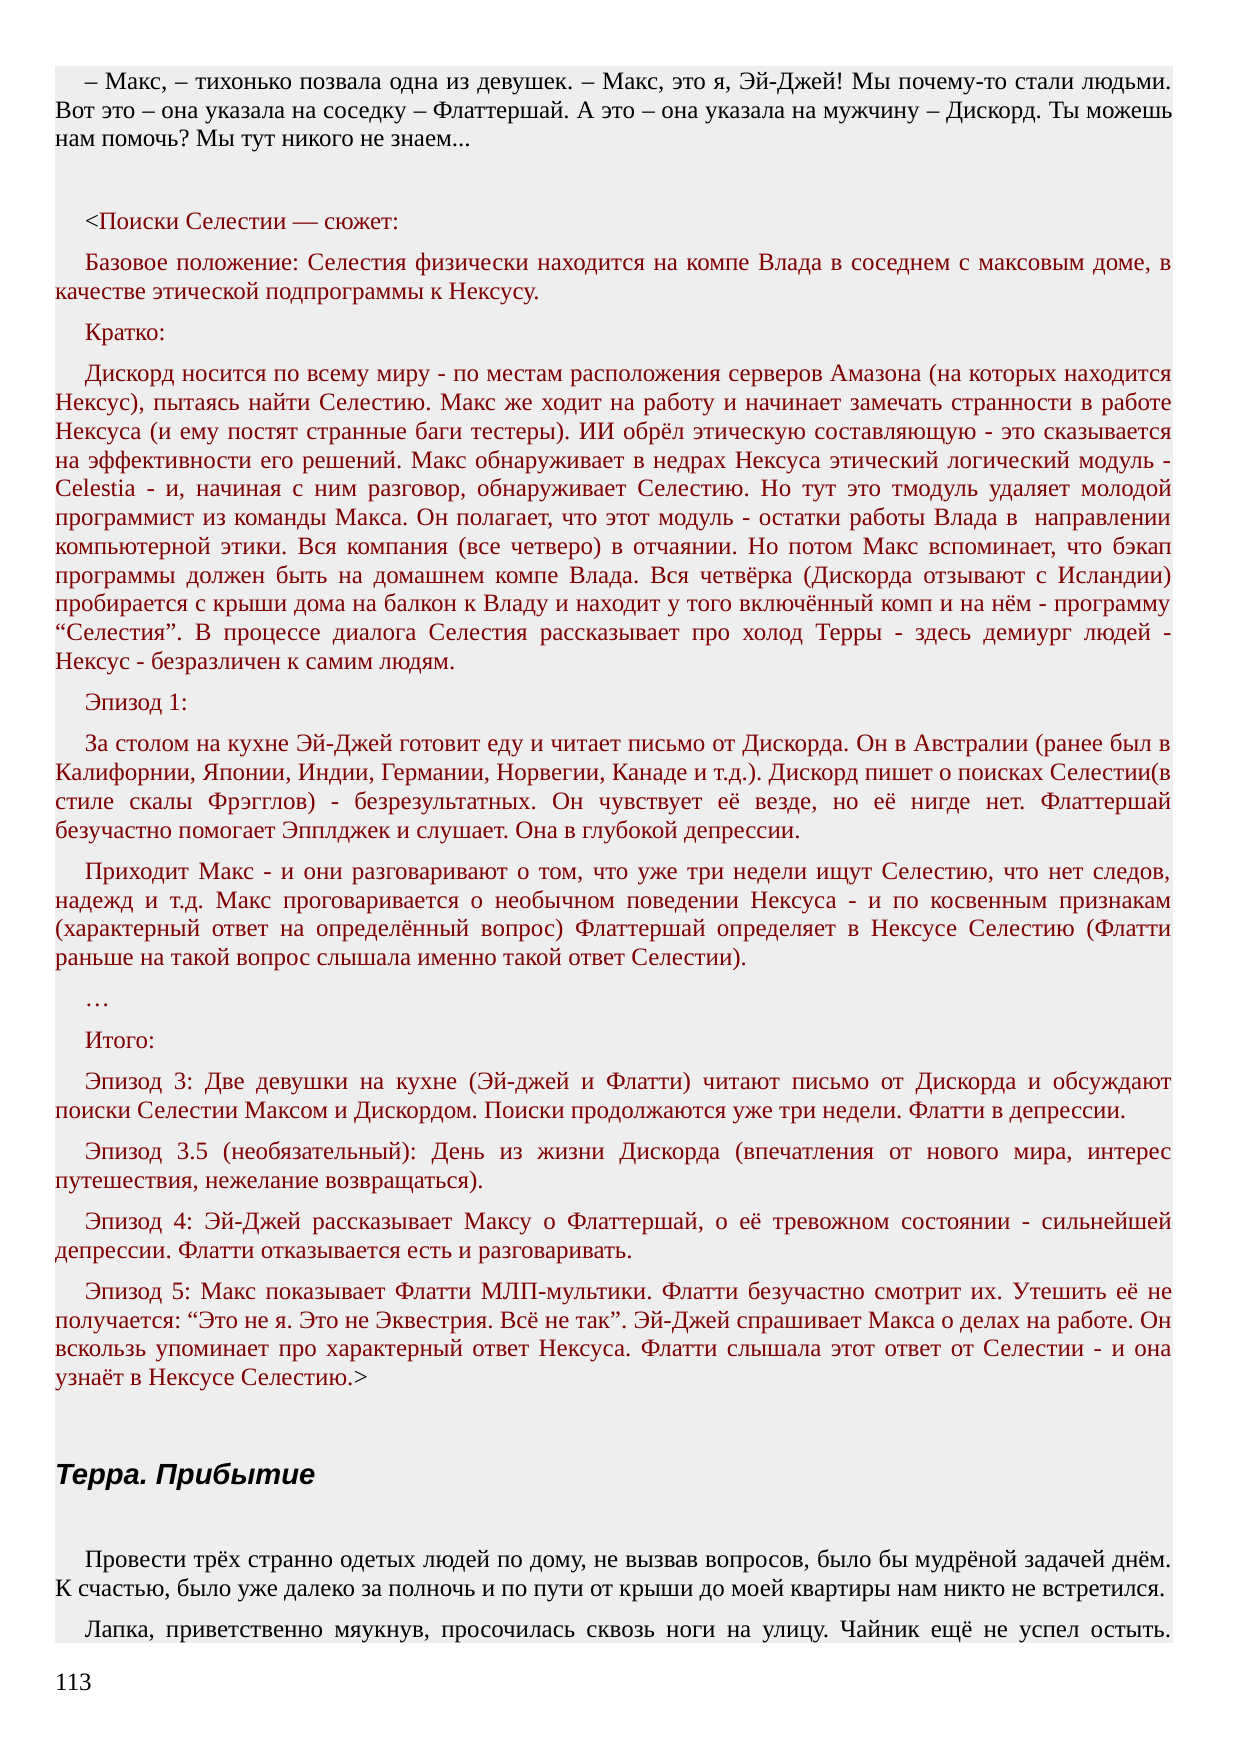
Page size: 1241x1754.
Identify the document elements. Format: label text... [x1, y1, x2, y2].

text Эпизод 4: Эй-Джей рассказывает Максу о Флаттершай, о её тревожном состоянии - сильнейшей депрессии. Флатти отказывается есть и разговаривать. [55, 1206, 1173, 1263]
text За столом на кухне Эй-Джей готовит еду и читает письмо от Дискорда. Он в Австралии (ранее был в Калифорнии, Японии, Индии, Германии, Норвегии, Канаде и т.д.). Дискорд пишет о поисках Селестии(в стиле скалы Фрэгглов) - безрезультатных. Он чувствует её везде, но её нигде нет. Флаттершай безучастно помогает Эпплджек и слушает. Она в глубокой депрессии. [55, 728, 1173, 843]
text Эпизод 1: [55, 687, 1173, 716]
subtitle Терра. Прибытие [55, 1457, 1173, 1491]
text Базовое положение: Селестия физически находится на компе Влада в соседнем с максовым доме, в качестве этической подпрограммы к Нексусу. [55, 247, 1173, 305]
text Дискорд носится по всему миру - по местам расположения серверов Амазона (на которых находится Нексус), пытаясь найти Селестию. Макс же ходит на работу и начинает замечать странности в работе Нексуса (и ему постят странные баги тестеры). ИИ обрёл этическую составляющую - это сказывается на эффективности его решений. Макс обнаруживает в недрах Нексуса этический логический модуль - Celestia - и, начиная с ним разговор, обнаруживает Селестию. Но тут это тмодуль удаляет молодой программист из команды Макса. Он полагает, что этот модуль - остатки работы Влада в направлении компьютерной этики. Вся компания (все четверо) в отчаянии. Но потом Макс вспоминает, что бэкап программы должен быть на домашнем компе Влада. Вся четвёрка (Дискорда отзывают с Исландии) пробирается с крыши дома на балкон к Владу и находит у того включённый комп и на нём - программу “Селестия”. В процессе диалога Селестия рассказывает про холод Терры - здесь демиург людей - Нексус - безразличен к самим людям. [55, 358, 1173, 675]
text <Поиски Селестии — сюжет: [55, 206, 1173, 235]
text Эпизод 5: Макс показывает Флатти МЛП-мультики. Флатти безучастно смотрит их. Утешить её не получается: “Это не я. Это не Эквестрия. Всё не так”. Эй-Джей спрашивает Макса о делах на работе. Он вскользь упоминает про характерный ответ Нексуса. Флатти слышала этот ответ от Селестии - и она узнаёт в Нексусе Селестию.> [55, 1276, 1173, 1391]
text Провести трёх странно одетых людей по дому, не вызвав вопросов, было бы мудрёной задачей днём. К счастью, было уже далеко за полночь и по пути от крыши до моей квартиры нам никто не встретился. [55, 1544, 1173, 1602]
text Лапка, приветственно мяукнув, просочилась сквозь ноги на улицу. Чайник ещё не успел остыть. [55, 1614, 1173, 1643]
text Приходит Макс - и они разговаривают о том, что уже три недели ищут Селестию, что нет следов, надежд и т.д. Макс проговаривается о необычном поведении Нексуса - и по косвенным признакам (характерный ответ на определённый вопрос) Флаттершай определяет в Нексусе Селестию (Флатти раньше на такой вопрос слышала именно такой ответ Селестии). [55, 856, 1173, 971]
text Кратко: [55, 317, 1173, 346]
text … [55, 983, 1173, 1012]
text – Макс, – тихонько позвала одна из девушек. – Макс, это я, Эй-Джей! Мы почему-то стали людьми. Вот это – она указала на соседку – Флаттершай. А это – она указала на мужчину – Дискорд. Ты можешь нам помочь? Мы тут никого не знаем... [55, 66, 1173, 152]
text Эпизод 3: Две девушки на кухне (Эй-джей и Флатти) читают письмо от Дискорда и обсуждают поиски Селестии Максом и Дискордом. Поиски продолжаются уже три недели. Флатти в депрессии. [55, 1066, 1173, 1123]
text Эпизод 3.5 (необязательный): День из жизни Дискорда (впечатления от нового мира, интерес путешествия, нежелание возвращаться). [55, 1136, 1173, 1193]
text Итого: [55, 1025, 1173, 1053]
